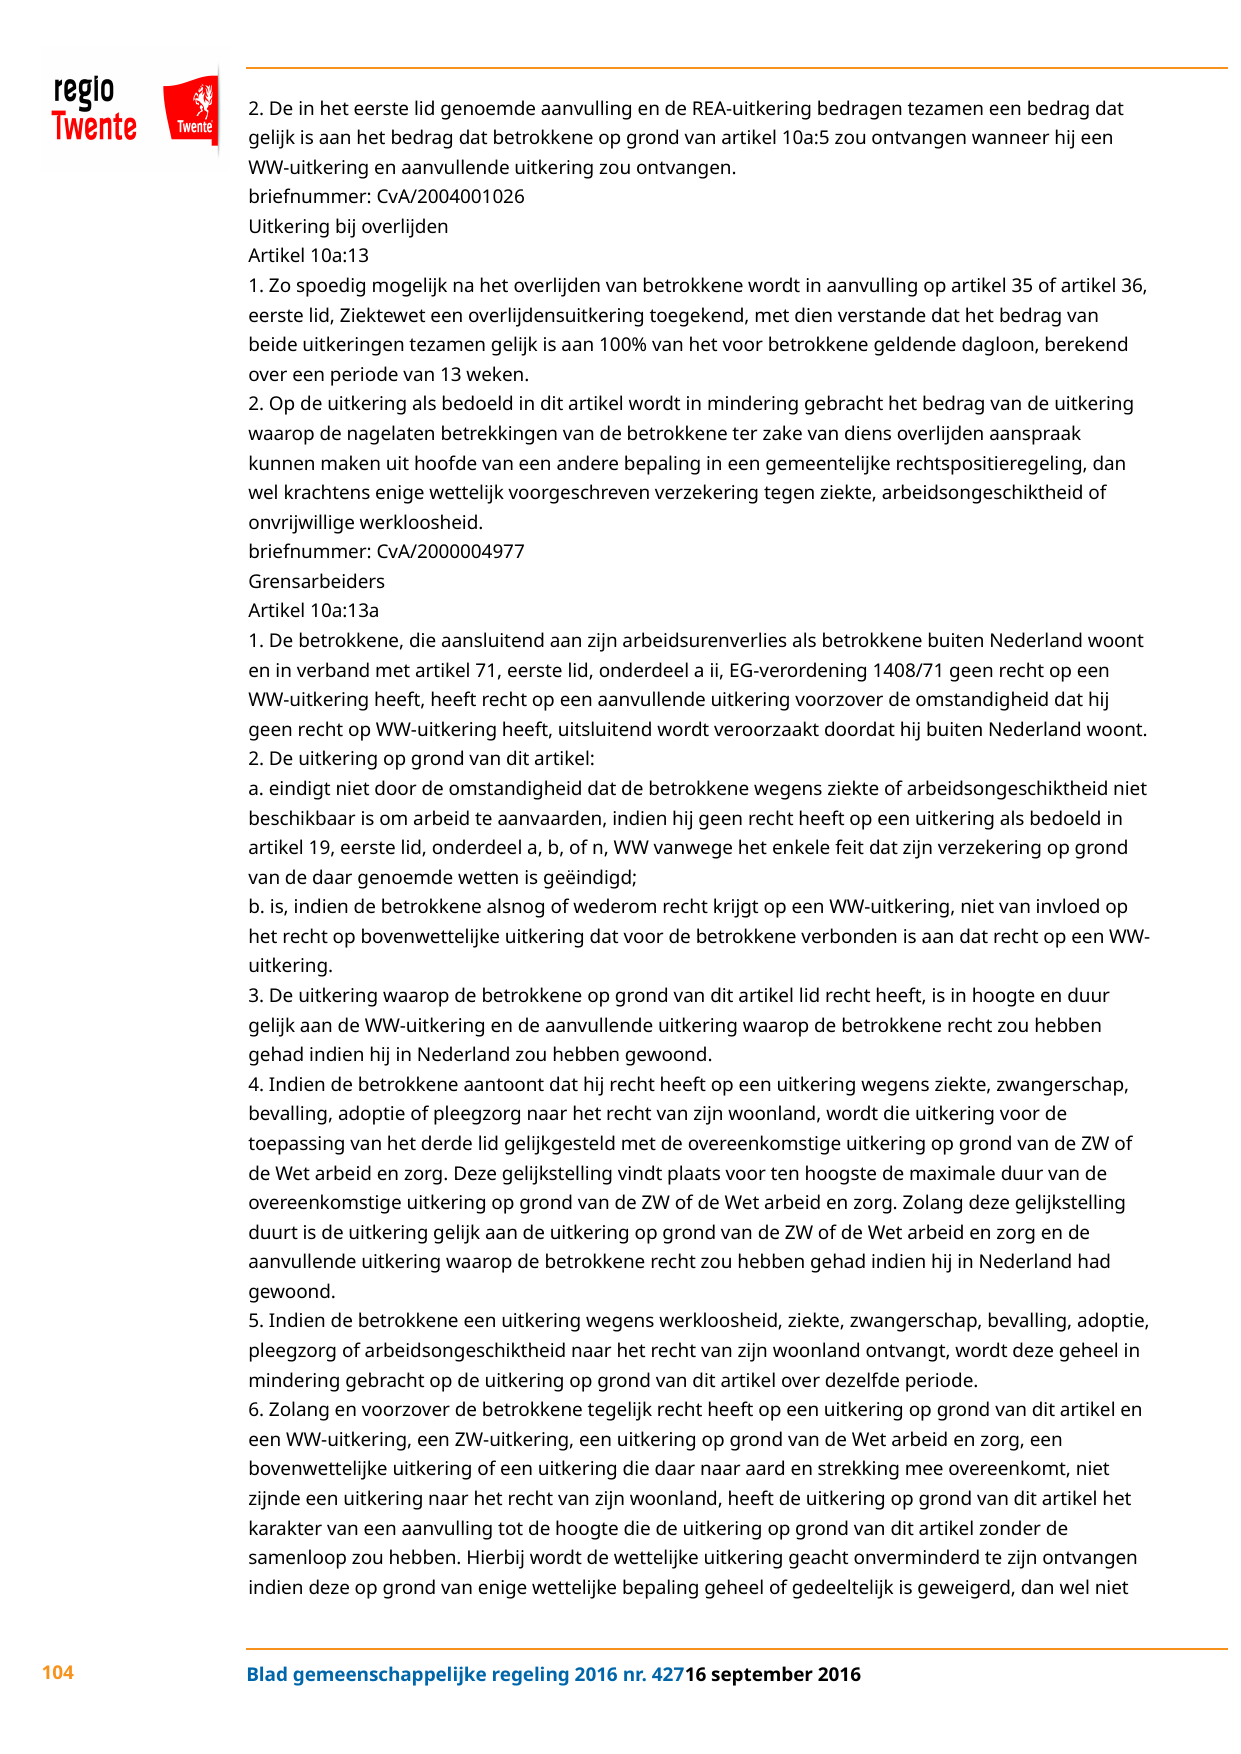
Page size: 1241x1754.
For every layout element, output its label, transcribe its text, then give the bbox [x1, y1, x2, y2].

text b. is, indien de betrokkene alsnog of wederom recht krijgt op een WW-uitkering, niet van invloed op het recht op bovenwettelijke uitkering dat voor de betrokkene verbonden is aan dat recht op een WW-uitkering. [248, 893, 1152, 978]
text 1. De betrokkene, die aansluitend aan zijn arbeidsurenverlies als betrokkene buiten Nederland woont en in verband met artikel 71, eerste lid, onderdeel a ii, EG-verordening 1408/71 geen recht op een WW-uitkering heeft, heeft recht op een aanvullende uitkering voorzover de omstandigheid dat hij geen recht op WW-uitkering heeft, uitsluitend wordt veroorzaakt doordat hij buiten Nederland woont. [248, 627, 1152, 742]
text 4. Indien de betrokkene aantoont dat hij recht heeft op een uitkering wegens ziekte, zwangerschap, bevalling, adoptie of pleegzorg naar het recht van zijn woonland, wordt die uitkering voor de toepassing van het derde lid gelijkgesteld met de overeenkomstige uitkering op grond van de ZW of de Wet arbeid en zorg. Deze gelijkstelling vindt plaats voor ten hoogste de maximale duur van de overeenkomstige uitkering op grond van de ZW of de Wet arbeid en zorg. Zolang deze gelijkstelling duurt is de uitkering gelijk aan de uitkering op grond van de ZW of de Wet arbeid en zorg en de aanvullende uitkering waarop de betrokkene recht zou hebben gehad indien hij in Nederland had gewoond. [248, 1071, 1152, 1304]
text briefnummer: CvA/2004001026 [248, 183, 1152, 209]
text 2. Op de uitkering als bedoeld in dit artikel wordt in mindering gebracht het bedrag van de uitkering waarop de nagelaten betrekkingen van de betrokkene ter zake van diens overlijden aanspraak kunnen maken uit hoofde van een andere bepaling in een gemeentelijke rechtspositieregeling, dan wel krachtens enige wettelijk voorgeschreven verzekering tegen ziekte, arbeidsongeschiktheid of onvrijwillige werkloosheid. [248, 391, 1152, 535]
text Grensarbeiders [248, 568, 1152, 594]
text Artikel 10a:13 [248, 243, 1152, 268]
text Artikel 10a:13a [248, 598, 1152, 623]
text 5. Indien de betrokkene een uitkering wegens werkloosheid, ziekte, zwangerschap, bevalling, adoptie, pleegzorg of arbeidsongeschiktheid naar het recht van zijn woonland ontvangt, wordt deze geheel in mindering gebracht op de uitkering op grond van dit artikel over dezelfde periode. [248, 1308, 1152, 1393]
text Uitkering bij overlijden [248, 213, 1152, 239]
text 3. De uitkering waarop de betrokkene op grond van dit artikel lid recht heeft, is in hoogte en duur gelijk aan de WW-uitkering en de aanvullende uitkering waarop de betrokkene recht zou hebben gehad indien hij in Nederland zou hebben gewoond. [248, 982, 1152, 1067]
text 6. Zolang en voorzover de betrokkene tegelijk recht heeft op een uitkering op grond van dit artikel en een WW-uitkering, een ZW-uitkering, een uitkering op grond van de Wet arbeid en zorg, een bovenwettelijke uitkering of een uitkering die daar naar aard en strekking mee overeenkomt, niet zijnde een uitkering naar het recht van zijn woonland, heeft de uitkering op grond van dit artikel het karakter van een aanvulling tot de hoogte die de uitkering op grond van dit artikel zonder de samenloop zou hebben. Hierbij wordt de wettelijke uitkering geacht onverminderd te zijn ontvangen indien deze op grond van enige wettelijke bepaling geheel of gedeeltelijk is geweigerd, dan wel niet [248, 1396, 1152, 1600]
text 1. Zo spoedig mogelijk na het overlijden van betrokkene wordt in aanvulling op artikel 35 of artikel 36, eerste lid, Ziektewet een overlijdensuitkering toegekend, met dien verstande dat het bedrag van beide uitkeringen tezamen gelijk is aan 100% van het voor betrokkene geldende dagloon, berekend over een periode van 13 weken. [248, 272, 1152, 387]
text 2. De uitkering op grond van dit artikel: [248, 746, 1152, 771]
picture [41, 47, 231, 172]
text a. eindigt niet door de omstandigheid dat de betrokkene wegens ziekte of arbeidsongeschiktheid niet beschikbaar is om arbeid te aanvaarden, indien hij geen recht heeft op een uitkering als bedoeld in artikel 19, eerste lid, onderdeel a, b, of n, WW vanwege het enkele feit dat zijn verzekering op grond van de daar genoemde wetten is geëindigd; [248, 775, 1152, 890]
text 2. De in het eerste lid genoemde aanvulling en de REA-uitkering bedragen tezamen een bedrag dat gelijk is aan het bedrag dat betrokkene op grond van artikel 10a:5 zou ontvangen wanneer hij een WW-uitkering en aanvullende uitkering zou ontvangen. [248, 95, 1152, 180]
text briefnummer: CvA/2000004977 [248, 538, 1152, 564]
